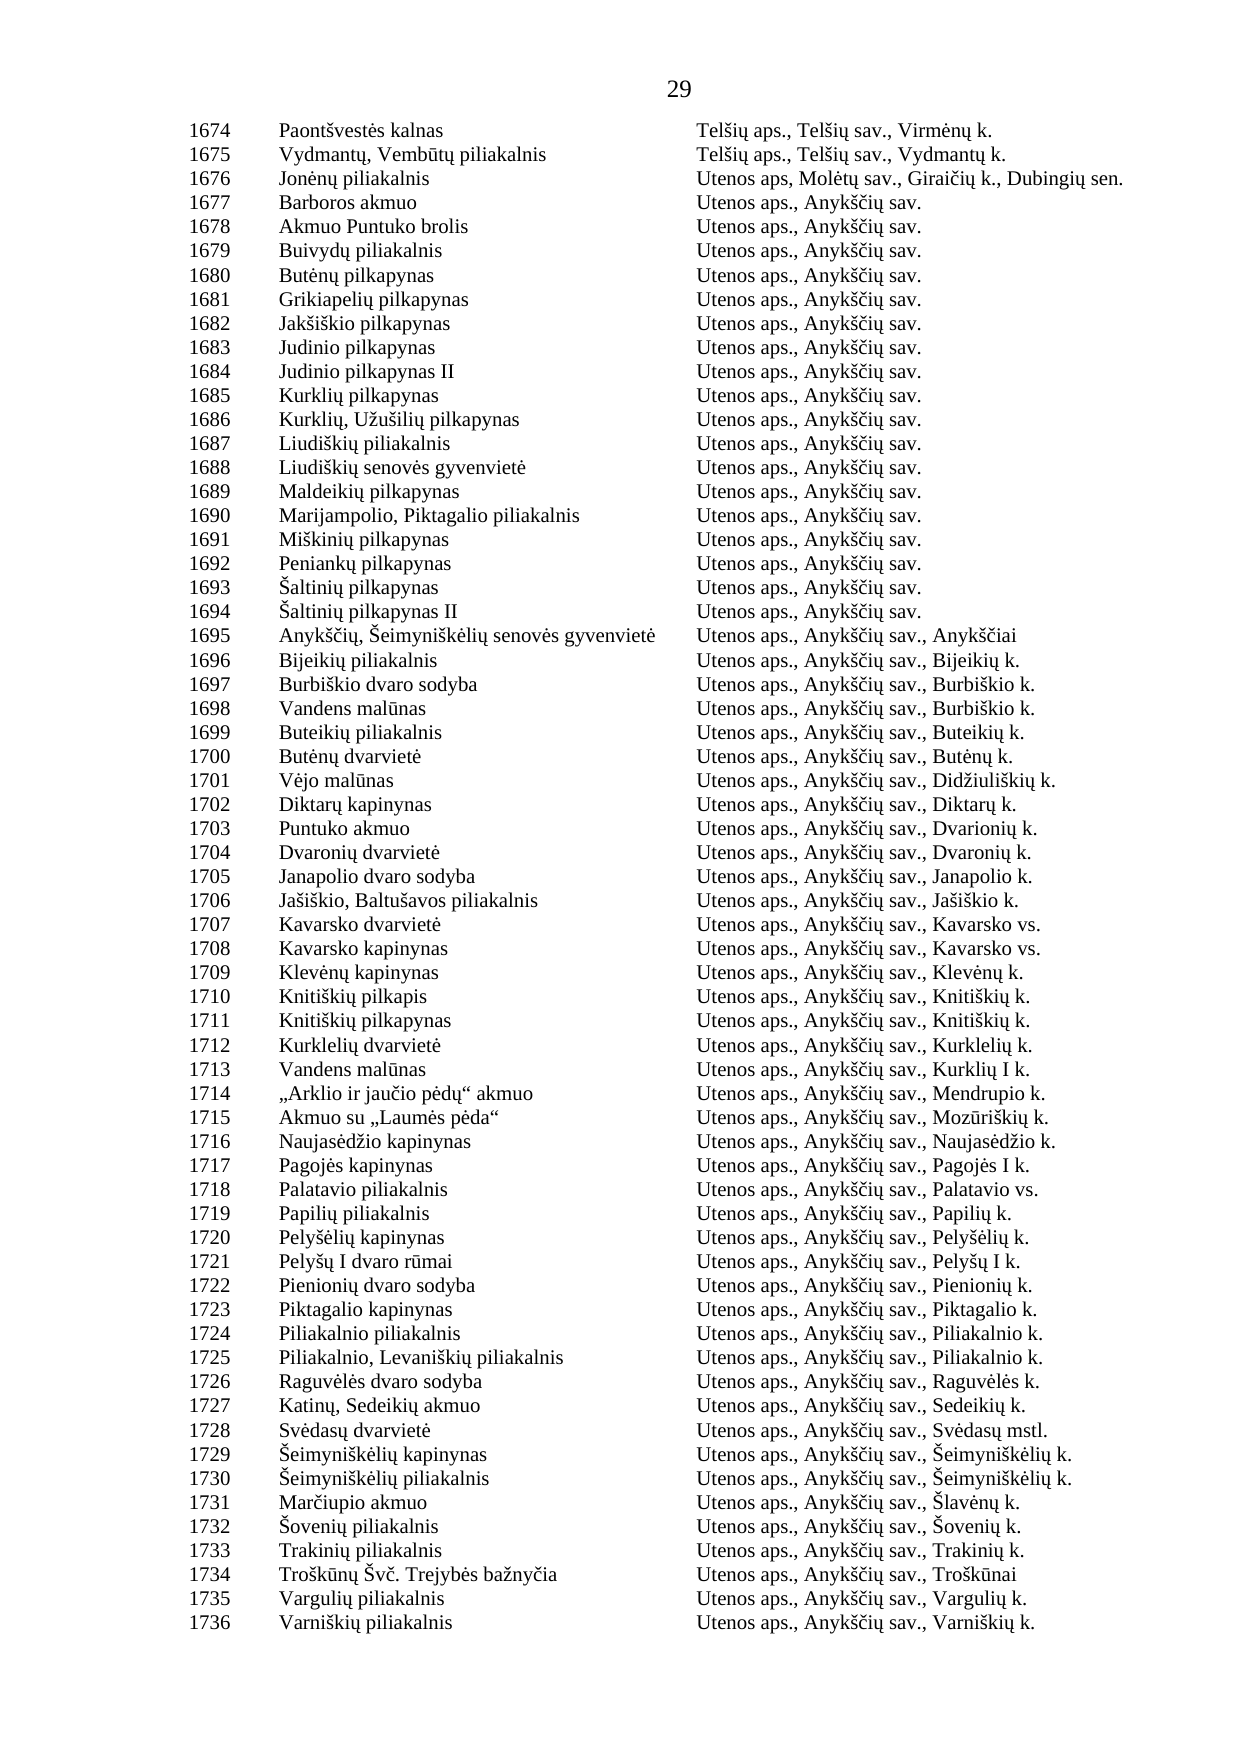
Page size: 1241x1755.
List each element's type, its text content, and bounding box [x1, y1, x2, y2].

table_cell Šovenių piliakalnis [267, 1514, 685, 1538]
table_cell Paontšvestės kalnas [267, 118, 685, 142]
table_cell 1726 [177, 1369, 267, 1393]
table_cell Utenos aps., Anykščių sav., Dvaronių k. [685, 840, 1181, 864]
table_cell Naujasėdžio kapinynas [267, 1129, 685, 1153]
table_cell Utenos aps., Anykščių sav. [685, 335, 1181, 359]
table_cell Utenos aps., Anykščių sav. [685, 383, 1181, 407]
table_cell 1714 [177, 1081, 267, 1105]
table_cell Marijampolio, Piktagalio piliakalnis [267, 503, 685, 527]
table_cell 1703 [177, 816, 267, 840]
table_cell Utenos aps., Anykščių sav. [685, 431, 1181, 455]
table_cell Utenos aps., Anykščių sav., Klevėnų k. [685, 960, 1181, 984]
table_cell 1690 [177, 503, 267, 527]
table_cell 1685 [177, 383, 267, 407]
table_cell 1735 [177, 1586, 267, 1610]
table_cell Akmuo Puntuko brolis [267, 214, 685, 238]
table_cell 1732 [177, 1514, 267, 1538]
table_cell Utenos aps., Anykščių sav., Šovenių k. [685, 1514, 1181, 1538]
table_cell 1709 [177, 960, 267, 984]
table_cell Utenos aps., Anykščių sav., Knitiškių k. [685, 1009, 1181, 1032]
table_cell 1691 [177, 527, 267, 551]
table_cell Utenos aps., Anykščių sav., Diktarų k. [685, 792, 1181, 816]
table_cell Utenos aps., Anykščių sav. [685, 575, 1181, 599]
table_cell Utenos aps., Anykščių sav. [685, 311, 1181, 335]
table_cell Papilių piliakalnis [267, 1201, 685, 1225]
table_cell Utenos aps., Anykščių sav., Piliakalnio k. [685, 1321, 1181, 1345]
table_cell Kurklelių dvarvietė [267, 1033, 685, 1057]
table_cell 1717 [177, 1153, 267, 1177]
table_cell 1683 [177, 335, 267, 359]
table_cell Jonėnų piliakalnis [267, 166, 685, 190]
table_cell 1677 [177, 190, 267, 214]
table_cell Vandens malūnas [267, 696, 685, 720]
table_cell 1698 [177, 696, 267, 720]
table_cell 1727 [177, 1394, 267, 1417]
table_cell 1693 [177, 575, 267, 599]
table_cell 1675 [177, 142, 267, 166]
table_cell Utenos aps., Anykščių sav., Raguvėlės k. [685, 1369, 1181, 1393]
table_cell 1686 [177, 407, 267, 431]
table_cell Miškinių pilkapynas [267, 527, 685, 551]
table_cell Šaltinių pilkapynas [267, 575, 685, 599]
table_cell Utenos aps., Anykščių sav. [685, 214, 1181, 238]
table_cell 1733 [177, 1538, 267, 1562]
table_cell Raguvėlės dvaro sodyba [267, 1369, 685, 1393]
table_cell Kavarsko dvarvietė [267, 912, 685, 936]
table_cell Janapolio dvaro sodyba [267, 864, 685, 888]
table_cell Judinio pilkapynas II [267, 359, 685, 383]
table_cell Utenos aps., Anykščių sav. [685, 503, 1181, 527]
table_cell Utenos aps., Anykščių sav. [685, 239, 1181, 262]
table_cell 1697 [177, 672, 267, 696]
table_cell Utenos aps., Anykščių sav. [685, 359, 1181, 383]
table_cell Dvaronių dvarvietė [267, 840, 685, 864]
table_cell 1695 [177, 624, 267, 647]
table_cell Piktagalio kapinynas [267, 1297, 685, 1321]
table_cell Utenos aps., Anykščių sav., Piliakalnio k. [685, 1345, 1181, 1369]
table_cell Barboros akmuo [267, 190, 685, 214]
table_cell Jašiškio, Baltušavos piliakalnis [267, 888, 685, 912]
table_cell „Arklio ir jaučio pėdų“ akmuo [267, 1081, 685, 1105]
table_cell Pelyšų I dvaro rūmai [267, 1249, 685, 1273]
table_cell Utenos aps., Anykščių sav., Palatavio vs. [685, 1177, 1181, 1201]
table_cell 1681 [177, 287, 267, 311]
table_cell Svėdasų dvarvietė [267, 1418, 685, 1442]
table_cell Utenos aps., Anykščių sav., Šlavėnų k. [685, 1490, 1181, 1514]
table_cell 1701 [177, 768, 267, 792]
table_cell 1720 [177, 1225, 267, 1249]
table_cell Utenos aps., Anykščių sav., Kurklių I k. [685, 1057, 1181, 1081]
table_cell 1676 [177, 166, 267, 190]
table_cell 1731 [177, 1490, 267, 1514]
table_cell Marčiupio akmuo [267, 1490, 685, 1514]
table_cell Telšių aps., Telšių sav., Vydmantų k. [685, 142, 1181, 166]
table_cell Utenos aps., Anykščių sav. [685, 287, 1181, 311]
table_cell 1705 [177, 864, 267, 888]
table_cell 1679 [177, 239, 267, 262]
table_cell Utenos aps., Anykščių sav. [685, 599, 1181, 623]
table_cell Utenos aps., Anykščių sav. [685, 551, 1181, 575]
table_cell Pienionių dvaro sodyba [267, 1273, 685, 1297]
table_cell Utenos aps., Anykščių sav., Šeimyniškėlių k. [685, 1442, 1181, 1466]
table_cell 1678 [177, 214, 267, 238]
table_cell 1715 [177, 1105, 267, 1129]
table_cell 1684 [177, 359, 267, 383]
table_cell Utenos aps., Anykščių sav., Didžiuliškių k. [685, 768, 1181, 792]
table_cell Klevėnų kapinynas [267, 960, 685, 984]
table_cell 1724 [177, 1321, 267, 1345]
table_cell Utenos aps., Anykščių sav., Dvarionių k. [685, 816, 1181, 840]
table_cell Jakšiškio pilkapynas [267, 311, 685, 335]
table_cell Piliakalnio, Levaniškių piliakalnis [267, 1345, 685, 1369]
table_cell 1721 [177, 1249, 267, 1273]
table_cell 1708 [177, 936, 267, 960]
table_cell Akmuo su „Laumės pėda“ [267, 1105, 685, 1129]
table_cell Utenos aps., Anykščių sav. [685, 527, 1181, 551]
table_cell Telšių aps., Telšių sav., Virmėnų k. [685, 118, 1181, 142]
table_cell 1707 [177, 912, 267, 936]
table_cell Šeimyniškėlių kapinynas [267, 1442, 685, 1466]
table_cell 1736 [177, 1610, 267, 1634]
table_cell Knitiškių pilkapis [267, 984, 685, 1008]
table_cell Utenos aps., Anykščių sav., Pelyšų I k. [685, 1249, 1181, 1273]
table_cell Maldeikių pilkapynas [267, 479, 685, 503]
table_cell 1729 [177, 1442, 267, 1466]
table_cell Utenos aps., Anykščių sav., Butėnų k. [685, 744, 1181, 768]
table_cell 1718 [177, 1177, 267, 1201]
table_cell Utenos aps., Anykščių sav., Šeimyniškėlių k. [685, 1466, 1181, 1490]
table_cell Burbiškio dvaro sodyba [267, 672, 685, 696]
table_cell 1711 [177, 1009, 267, 1032]
table_cell Kavarsko kapinynas [267, 936, 685, 960]
table_cell Katinų, Sedeikių akmuo [267, 1394, 685, 1417]
table_cell Utenos aps., Anykščių sav., Trakinių k. [685, 1538, 1181, 1562]
table_cell Butėnų dvarvietė [267, 744, 685, 768]
table_cell 1704 [177, 840, 267, 864]
table_cell Utenos aps, Molėtų sav., Giraičių k., Dubingių sen. [685, 166, 1181, 190]
table_cell 1702 [177, 792, 267, 816]
table_cell Vandens malūnas [267, 1057, 685, 1081]
table_cell Utenos aps., Anykščių sav. [685, 407, 1181, 431]
table_cell Vargulių piliakalnis [267, 1586, 685, 1610]
table_cell Pagojės kapinynas [267, 1153, 685, 1177]
table_cell Liudiškių senovės gyvenvietė [267, 455, 685, 479]
table_cell 1700 [177, 744, 267, 768]
table_cell Utenos aps., Anykščių sav., Burbiškio k. [685, 696, 1181, 720]
table_cell Utenos aps., Anykščių sav., Knitiškių k. [685, 984, 1181, 1008]
table_cell Utenos aps., Anykščių sav. [685, 263, 1181, 287]
table_cell 1694 [177, 599, 267, 623]
table_cell Piliakalnio piliakalnis [267, 1321, 685, 1345]
table_cell 1734 [177, 1562, 267, 1586]
table_cell Utenos aps., Anykščių sav., Vargulių k. [685, 1586, 1181, 1610]
table_cell 1674 [177, 118, 267, 142]
table_cell 1710 [177, 984, 267, 1008]
table_cell Kurklių, Užušilių pilkapynas [267, 407, 685, 431]
table_cell 1723 [177, 1297, 267, 1321]
table_cell Utenos aps., Anykščių sav., Naujasėdžio k. [685, 1129, 1181, 1153]
table_cell 1689 [177, 479, 267, 503]
table_cell Vydmantų, Vembūtų piliakalnis [267, 142, 685, 166]
table_cell Judinio pilkapynas [267, 335, 685, 359]
table_cell 1706 [177, 888, 267, 912]
table_cell Utenos aps., Anykščių sav., Varniškių k. [685, 1610, 1181, 1634]
table_cell Trakinių piliakalnis [267, 1538, 685, 1562]
table_cell Utenos aps., Anykščių sav. [685, 455, 1181, 479]
table_cell Buivydų piliakalnis [267, 239, 685, 262]
table_cell Utenos aps., Anykščių sav., Papilių k. [685, 1201, 1181, 1225]
table_cell Utenos aps., Anykščių sav., Sedeikių k. [685, 1394, 1181, 1417]
table_cell Buteikių piliakalnis [267, 720, 685, 744]
table_cell Troškūnų Švč. Trejybės bažnyčia [267, 1562, 685, 1586]
table_cell Knitiškių pilkapynas [267, 1009, 685, 1032]
table_cell 1719 [177, 1201, 267, 1225]
table_cell Bijeikių piliakalnis [267, 648, 685, 672]
table_cell Utenos aps., Anykščių sav. [685, 479, 1181, 503]
table_cell Varniškių piliakalnis [267, 1610, 685, 1634]
table_cell Utenos aps., Anykščių sav., Piktagalio k. [685, 1297, 1181, 1321]
table_cell Utenos aps., Anykščių sav., Pienionių k. [685, 1273, 1181, 1297]
table_cell 1696 [177, 648, 267, 672]
table_cell Utenos aps., Anykščių sav., Troškūnai [685, 1562, 1181, 1586]
table_cell Anykščių, Šeimyniškėlių senovės gyvenvietė [267, 624, 685, 647]
table_cell Utenos aps., Anykščių sav., Kavarsko vs. [685, 936, 1181, 960]
table_cell Utenos aps., Anykščių sav., Burbiškio k. [685, 672, 1181, 696]
table_cell Utenos aps., Anykščių sav., Jašiškio k. [685, 888, 1181, 912]
table_cell Utenos aps., Anykščių sav., Svėdasų mstl. [685, 1418, 1181, 1442]
table_cell 1682 [177, 311, 267, 335]
table_cell Utenos aps., Anykščių sav. [685, 190, 1181, 214]
table_cell Butėnų pilkapynas [267, 263, 685, 287]
table_cell 1713 [177, 1057, 267, 1081]
table_cell 1730 [177, 1466, 267, 1490]
table_cell 1725 [177, 1345, 267, 1369]
table_cell 1680 [177, 263, 267, 287]
table_cell Utenos aps., Anykščių sav., Bijeikių k. [685, 648, 1181, 672]
table_cell Pelyšėlių kapinynas [267, 1225, 685, 1249]
table_cell 1699 [177, 720, 267, 744]
table_cell 1712 [177, 1033, 267, 1057]
table_cell Utenos aps., Anykščių sav., Mendrupio k. [685, 1081, 1181, 1105]
table_cell Utenos aps., Anykščių sav., Pelyšėlių k. [685, 1225, 1181, 1249]
table_cell Šaltinių pilkapynas II [267, 599, 685, 623]
table_cell Utenos aps., Anykščių sav., Kavarsko vs. [685, 912, 1181, 936]
table_cell Kurklių pilkapynas [267, 383, 685, 407]
table_cell 1687 [177, 431, 267, 455]
table_cell 1692 [177, 551, 267, 575]
table_cell Utenos aps., Anykščių sav., Kurklelių k. [685, 1033, 1181, 1057]
table_cell Utenos aps., Anykščių sav., Anykščiai [685, 624, 1181, 647]
table_cell Grikiapelių pilkapynas [267, 287, 685, 311]
table_cell Vėjo malūnas [267, 768, 685, 792]
table_cell 1728 [177, 1418, 267, 1442]
table_cell 1716 [177, 1129, 267, 1153]
table_cell Utenos aps., Anykščių sav., Pagojės I k. [685, 1153, 1181, 1177]
table_cell Diktarų kapinynas [267, 792, 685, 816]
table_cell 1722 [177, 1273, 267, 1297]
table_cell Utenos aps., Anykščių sav., Janapolio k. [685, 864, 1181, 888]
table_cell Liudiškių piliakalnis [267, 431, 685, 455]
table_cell Peniankų pilkapynas [267, 551, 685, 575]
table_cell Puntuko akmuo [267, 816, 685, 840]
table_cell 1688 [177, 455, 267, 479]
table_cell Šeimyniškėlių piliakalnis [267, 1466, 685, 1490]
table_cell Utenos aps., Anykščių sav., Buteikių k. [685, 720, 1181, 744]
table_cell Utenos aps., Anykščių sav., Mozūriškių k. [685, 1105, 1181, 1129]
table_cell Palatavio piliakalnis [267, 1177, 685, 1201]
